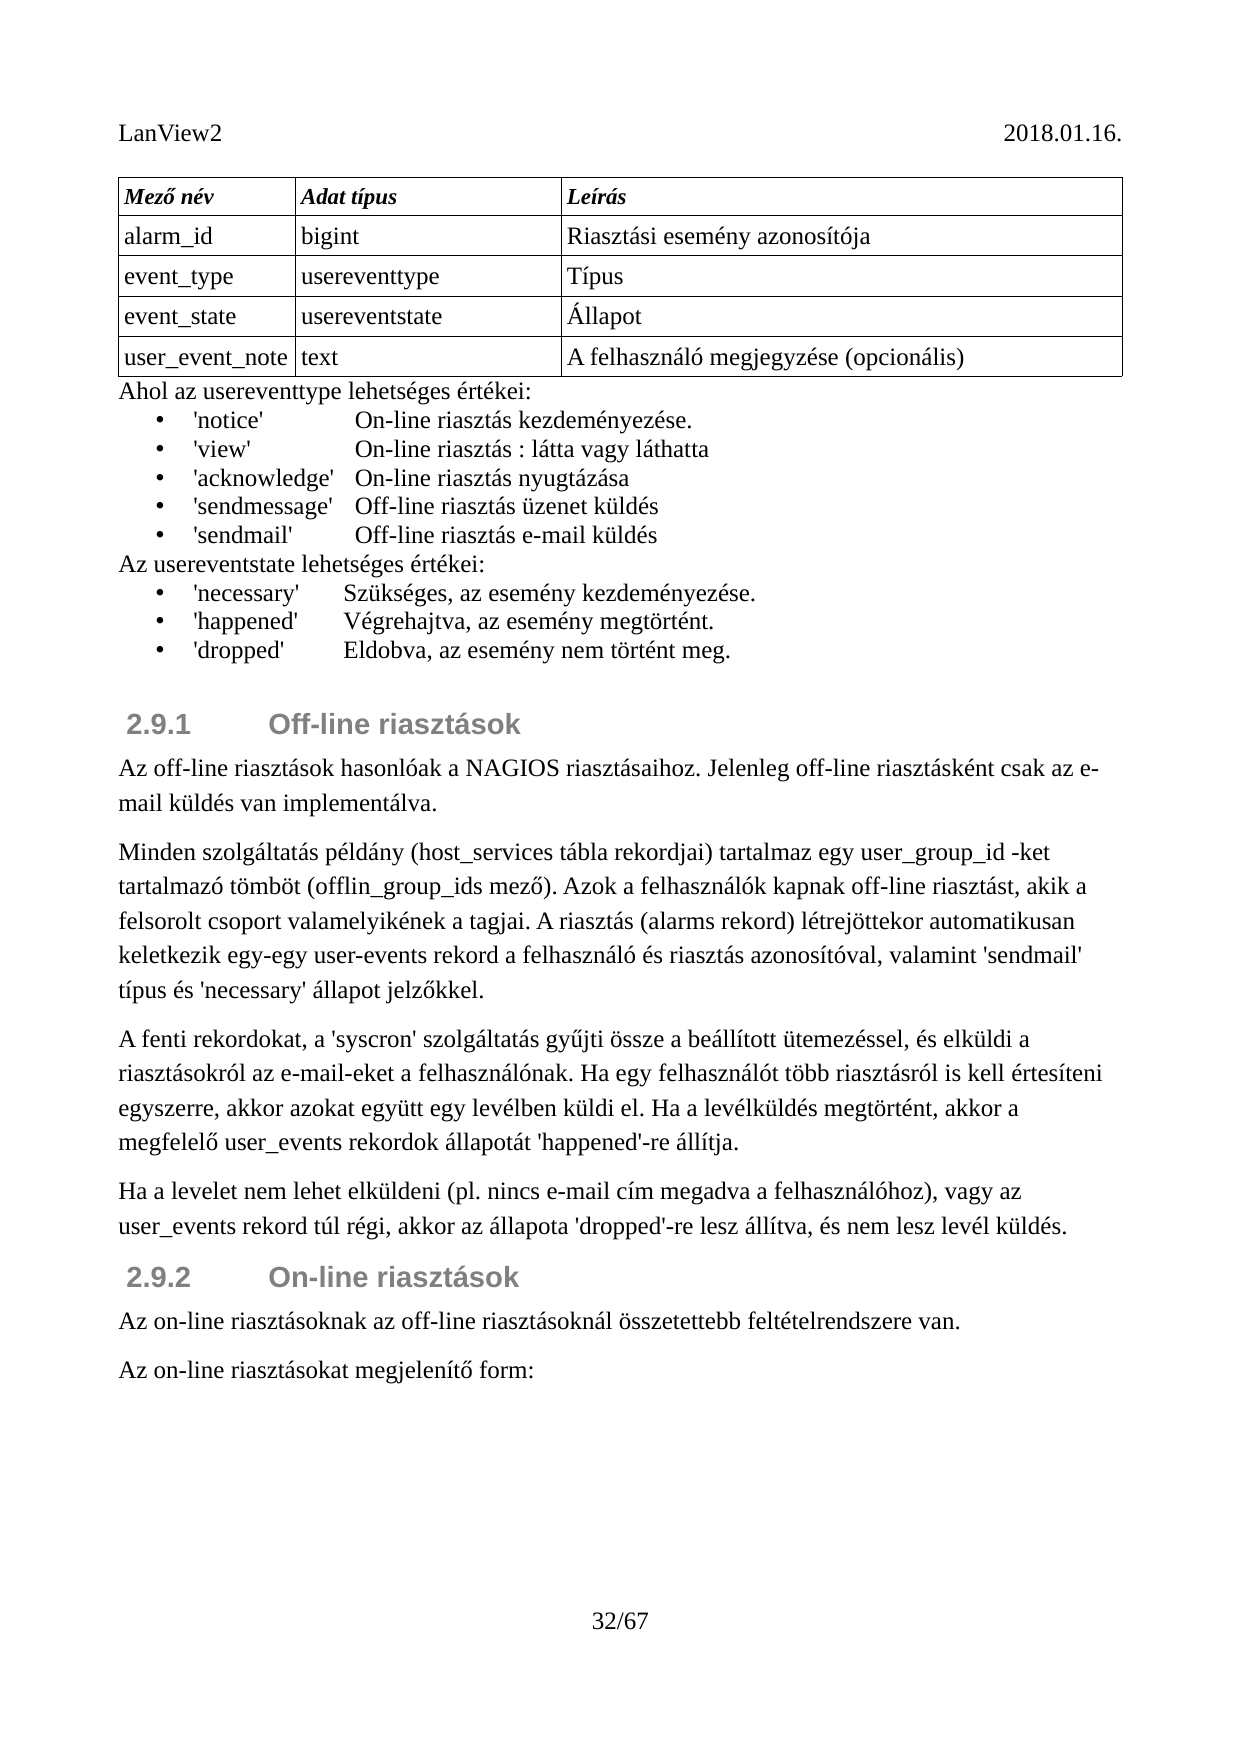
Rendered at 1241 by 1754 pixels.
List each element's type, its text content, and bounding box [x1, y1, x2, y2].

list 'necessary' Szükséges, az esemény kezdeményezése. [156, 578, 1122, 606]
table_header Adat típus [296, 178, 561, 215]
text Ahol az usereventtype lehetséges értékei: [118, 377, 1122, 405]
subtitle On-line riasztások [118, 1260, 1122, 1293]
text Az on-line riasztásokat megjelenítő form: [118, 1355, 1122, 1384]
table_cell text [296, 337, 561, 376]
table_cell A felhasználó megjegyzése (opcionális) [562, 337, 1122, 376]
text Az on-line riasztásoknak az off-line riasztásoknál összetettebb feltételrendszere van. [118, 1306, 1122, 1334]
table_header Leírás [562, 178, 1122, 215]
text Az off-line riasztások hasonlóak a NAGIOS riasztásaihoz. Jelenleg off-line riasztásként csak az e-mail küldés van implementálva. [118, 753, 1122, 816]
table_cell Riasztási esemény azonosítója [562, 216, 1122, 255]
table_cell usereventtype [296, 256, 561, 296]
text Minden szolgáltatás példány (host_services tábla rekordjai) tartalmaz egy user_group_id -ket tartalmazó tömböt (offlin_group_ids mező). Azok a felhasználók kapnak off-line riasztást, akik a felsorolt csoport valamelyikének a tagjai. A riasztás (alarms rekord) létrejöttekor automatikusan keletkezik egy-egy user-events rekord a felhasználó és riasztás azonosítóval, valamint 'sendmail' típus és 'necessary' állapot jelzőkkel. [118, 837, 1122, 1003]
list 'sendmail' Off-line riasztás e-mail küldés [156, 520, 1122, 549]
table_cell Állapot [562, 297, 1122, 336]
table_cell user_event_note [119, 337, 295, 376]
table_header Mező név [119, 178, 295, 215]
text Ha a levelet nem lehet elküldeni (pl. nincs e-mail cím megadva a felhasználóhoz), vagy az user_events rekord túl régi, akkor az állapota 'dropped'-re lesz állítva, és nem lesz levél küldés. [118, 1176, 1122, 1239]
table_cell event_state [119, 297, 295, 336]
table_cell event_type [119, 256, 295, 296]
table_cell bigint [296, 216, 561, 255]
subtitle Off-line riasztások [118, 707, 1122, 741]
text Az usereventstate lehetséges értékei: [118, 549, 1122, 578]
table_cell Típus [562, 256, 1122, 296]
list 'sendmessage' Off-line riasztás üzenet küldés [156, 491, 1122, 520]
table_cell alarm_id [119, 216, 295, 255]
list 'acknowledge' On-line riasztás nyugtázása [156, 463, 1122, 491]
table_cell usereventstate [296, 297, 561, 336]
list 'notice' On-line riasztás kezdeményezése. [156, 405, 1122, 434]
list 'view' On-line riasztás : látta vagy láthatta [156, 434, 1122, 463]
list 'happened' Végrehajtva, az esemény megtörtént. [156, 606, 1122, 635]
text A fenti rekordokat, a 'syscron' szolgáltatás gyűjti össze a beállított ütemezéssel, és elküldi a riasztásokról az e-mail-eket a felhasználónak. Ha egy felhasználót több riasztásról is kell értesíteni egyszerre, akkor azokat együtt egy levélben küldi el. Ha a levélküldés megtörtént, akkor a megfelelő user_events rekordok állapotát 'happened'-re állítja. [118, 1024, 1122, 1156]
list 'dropped' Eldobva, az esemény nem történt meg. [156, 635, 1122, 664]
